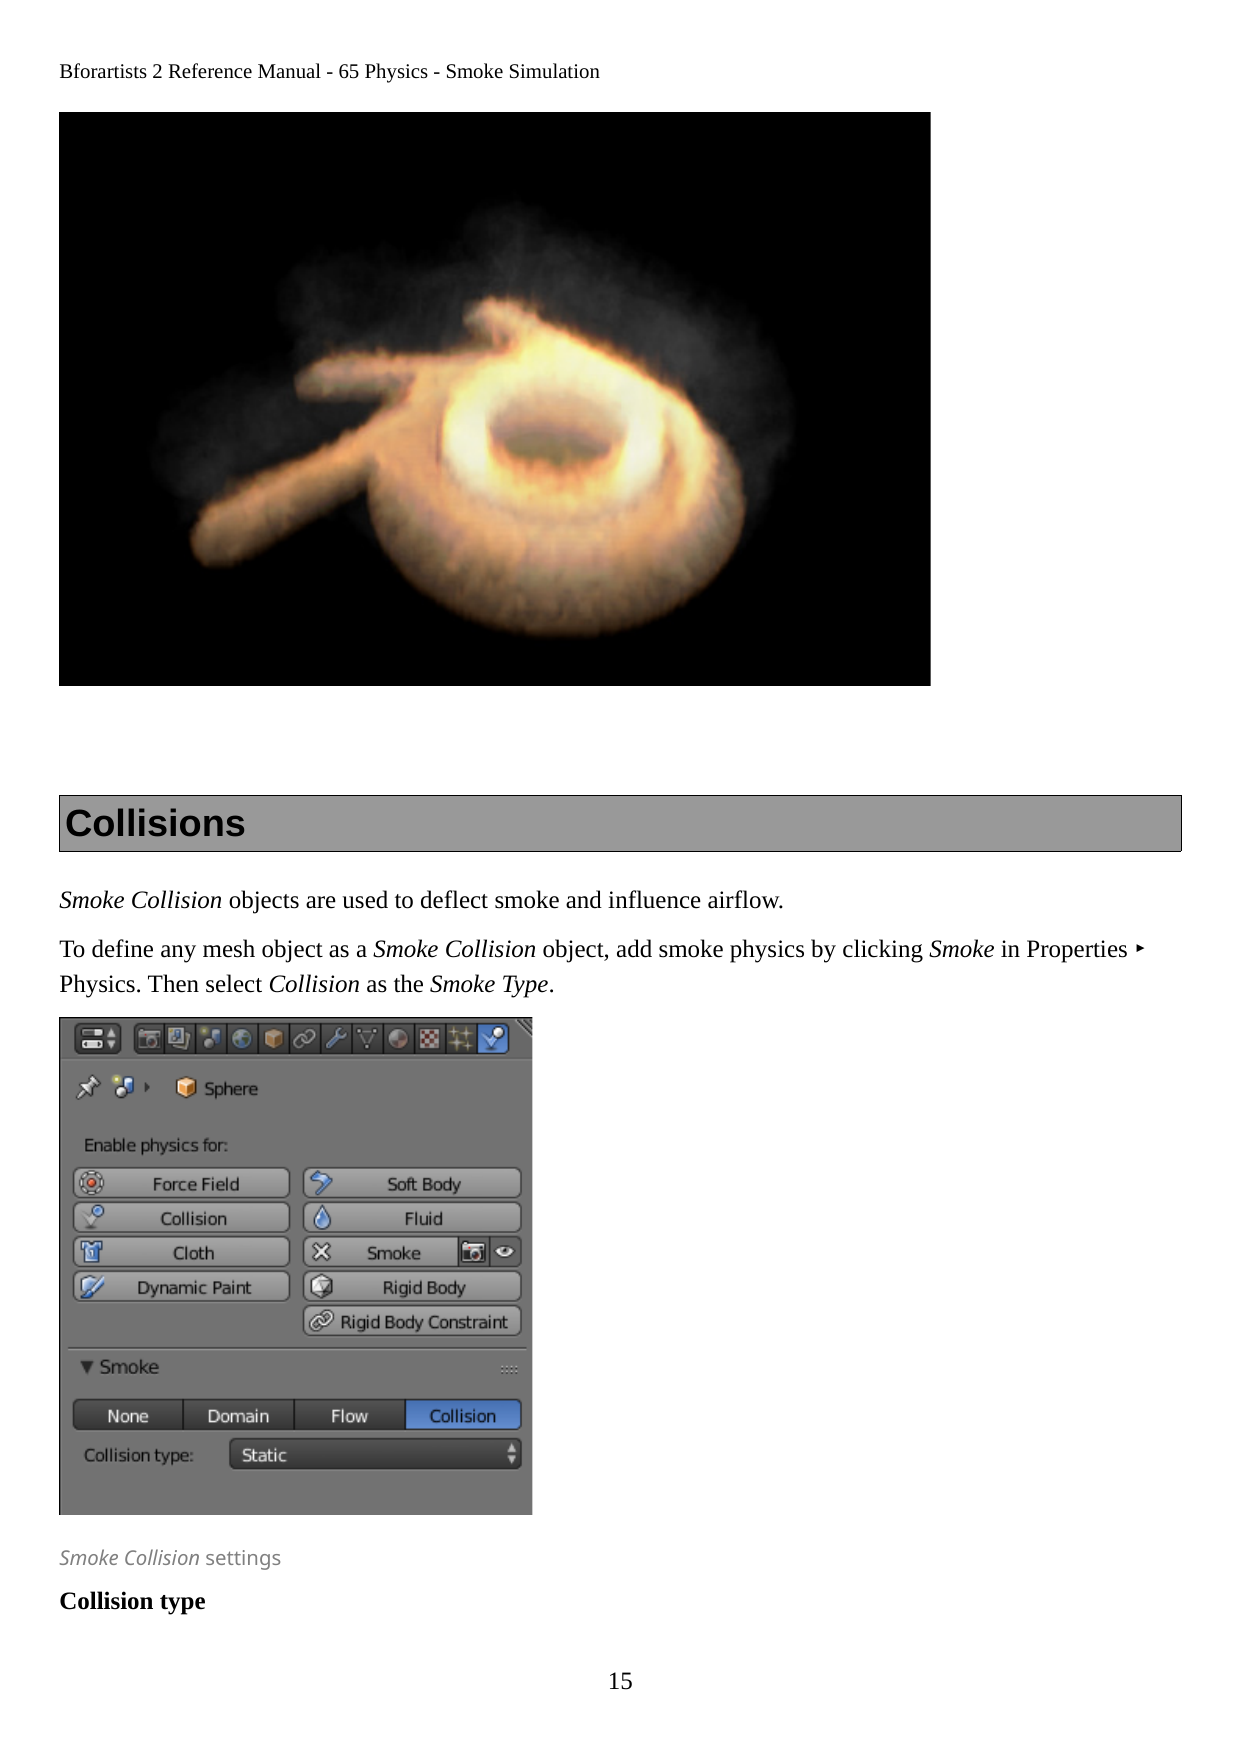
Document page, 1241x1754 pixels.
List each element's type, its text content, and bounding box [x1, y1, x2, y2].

text Smoke Collision objects are used to deflect smoke and influence airflow. [59, 885, 1181, 914]
text Smoke Collision settings [59, 1540, 1181, 1572]
picture [59, 112, 931, 686]
picture [59, 1017, 533, 1515]
table_header Collisions [60, 796, 1181, 851]
text To define any mesh object as a Smoke Collision object, add smoke physics by clicking Smoke in Properties ‣ Physics. Then select Collision as the Smoke Type. [59, 934, 1181, 997]
subtitle Collision type [59, 1586, 1181, 1615]
